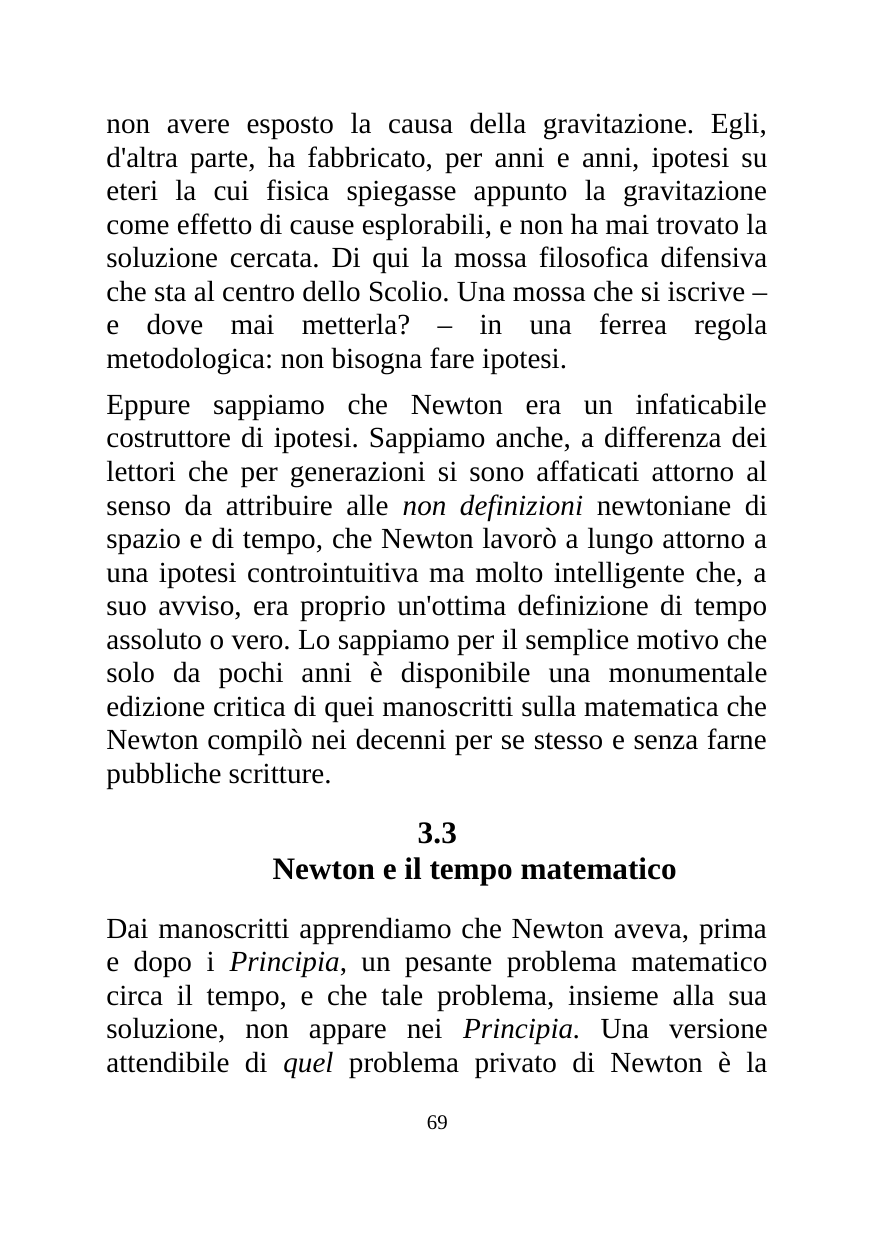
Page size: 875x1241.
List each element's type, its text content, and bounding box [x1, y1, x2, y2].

text Dai manoscritti apprendiamo che Newton aveva, prima e dopo i Principia, un pesante problema matematico circa il tempo, e che tale problema, insieme alla sua soluzione, non appare nei Principia. Una versione attendibile di quel problema privato di Newton è la [106, 911, 768, 1079]
text non avere esposto la causa della gravitazione. Egli, d'altra parte, ha fabbricato, per anni e anni, ipotesi su eteri la cui fisica spiegasse appunto la gravitazione come effetto di cause esplorabili, e non ha mai trovato la soluzione cercata. Di qui la mossa filosofica difensiva che sta al centro dello Scolio. Una mossa che si iscrive – e dove mai metterla? – in una ferrea regola metodologica: non bisogna fare ipotesi. [106, 106, 768, 374]
text Eppure sappiamo che Newton era un infaticabile costruttore di ipotesi. Sappiamo anche, a differenza dei lettori che per generazioni si sono affaticati attorno al senso da attribuire alle non definizioni newtoniane di spazio e di tempo, che Newton lavorò a lungo attorno a una ipotesi controintuitiva ma molto intelligente che, a suo avviso, era proprio un'ottima definizione di tempo assoluto o vero. Lo sappiamo per il semplice motivo che solo da pochi anni è disponibile una monumentale edizione critica di quei manoscritti sulla matematica che Newton compilò nei decenni per se stesso e senza farne pubbliche scritture. [106, 387, 768, 789]
subtitle 3.3 Newton e il tempo matematico [106, 814, 768, 886]
